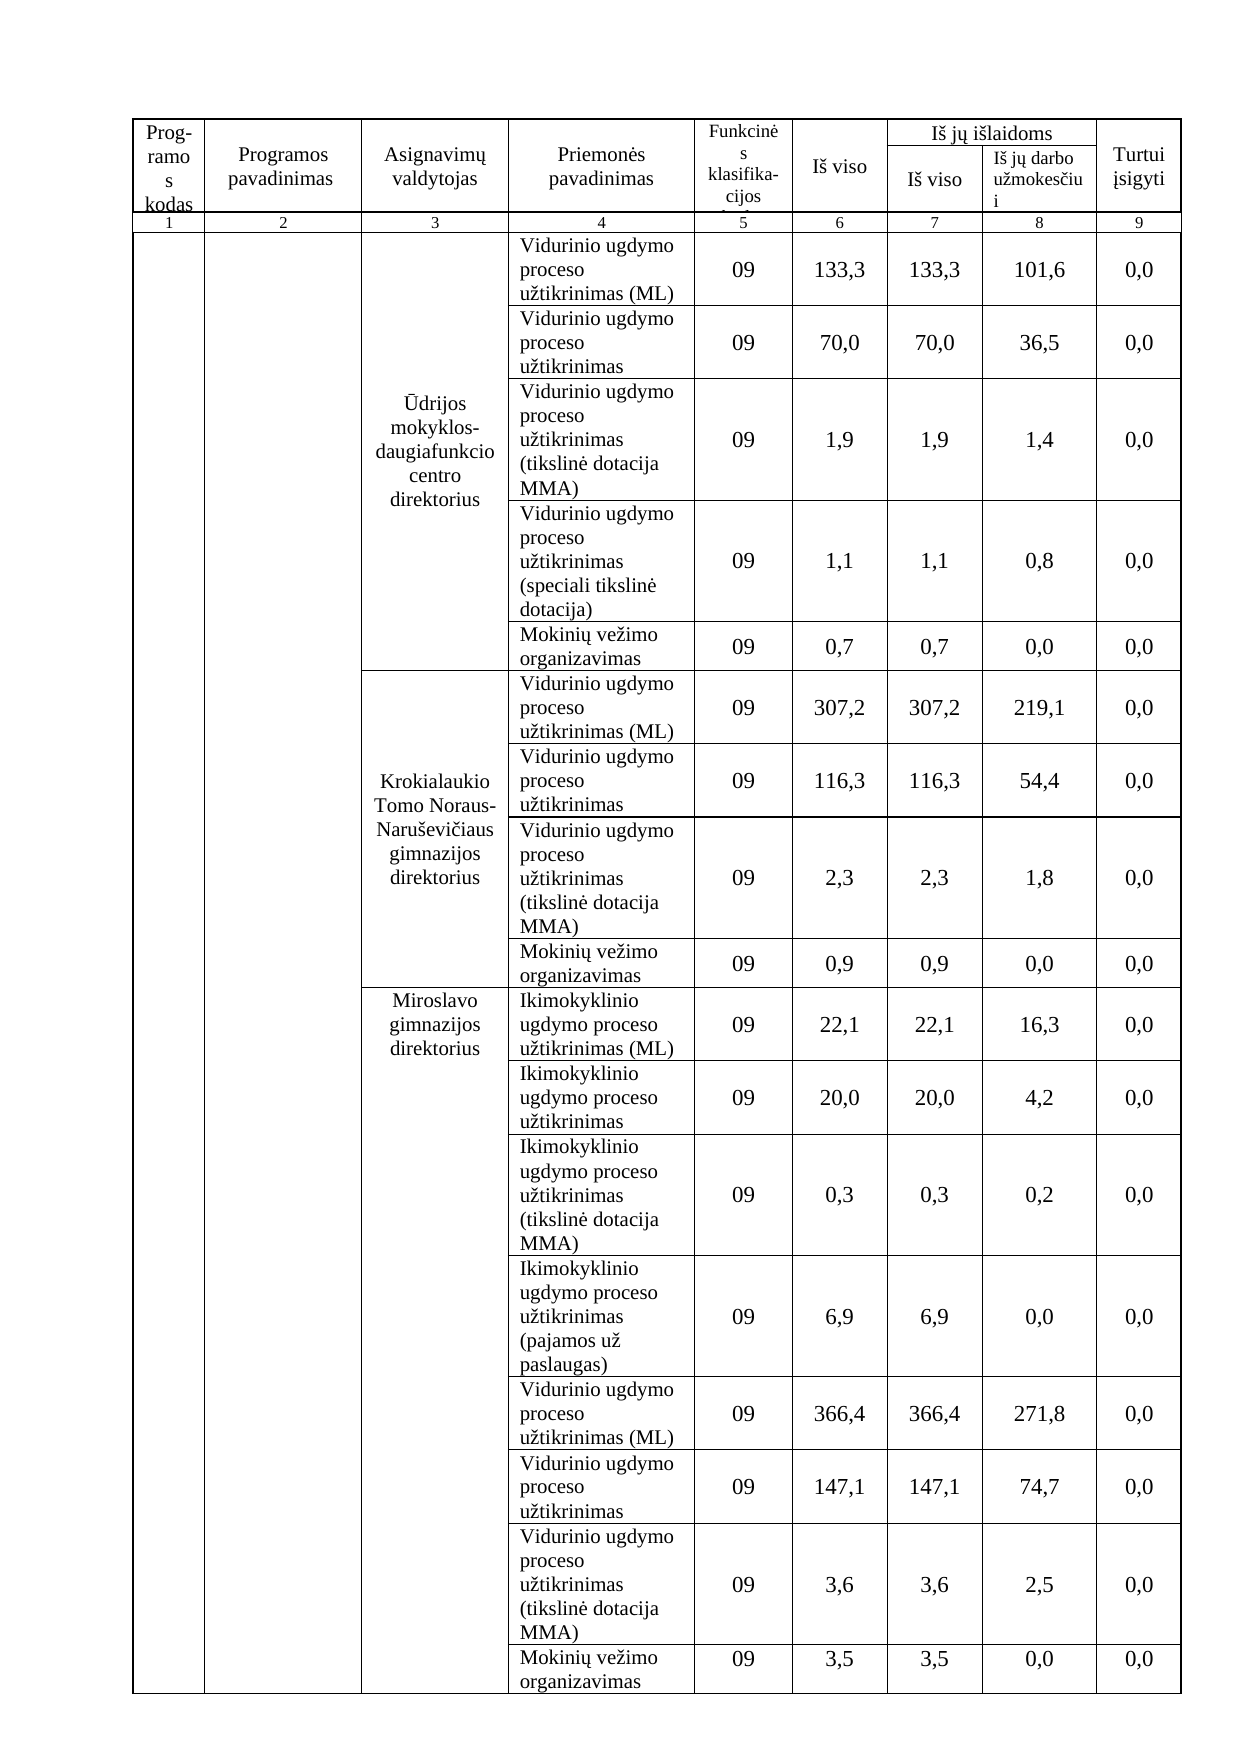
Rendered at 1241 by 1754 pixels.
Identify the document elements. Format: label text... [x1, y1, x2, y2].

table_cell Ūdrijos mokyklos-daugiafunkcio centro direktorius [362, 233, 508, 670]
table_header Priemonės pavadinimas [509, 120, 694, 211]
table_cell 0,0 [1097, 1135, 1180, 1255]
table_cell 3,5 [793, 1645, 887, 1693]
table_cell 0,0 [983, 1645, 1096, 1693]
table_cell 7 [888, 213, 982, 232]
table_cell Vidurinio ugdymo proceso užtikrinimas (tikslinė dotacija MMA) [509, 379, 694, 499]
table_cell 54,4 [983, 744, 1096, 816]
table_cell Vidurinio ugdymo proceso užtikrinimas (ML) [509, 671, 694, 743]
table_cell 09 [695, 671, 792, 743]
table_cell 133,3 [888, 233, 982, 305]
table_cell 20,0 [793, 1061, 887, 1133]
table_cell 5 [695, 213, 792, 232]
table_cell 70,0 [888, 306, 982, 378]
table_cell 0,3 [793, 1135, 887, 1255]
table_cell 147,1 [888, 1450, 982, 1523]
table_cell 8 [983, 213, 1096, 232]
table_cell Mokinių vežimo organizavimas [509, 939, 694, 987]
table_cell 09 [695, 1524, 792, 1644]
table_cell 0,0 [1097, 818, 1180, 938]
table_cell 0,0 [1097, 233, 1180, 305]
table_cell 3 [362, 213, 508, 232]
table_cell 219,1 [983, 671, 1096, 743]
table_cell 116,3 [888, 744, 982, 816]
table_cell 271,8 [983, 1377, 1096, 1449]
table_cell 0,9 [888, 939, 982, 987]
table_header Prog-ramos kodas [134, 120, 204, 211]
table_cell 70,0 [793, 306, 887, 378]
table_cell Vidurinio ugdymo proceso užtikrinimas (ML) [509, 1377, 694, 1449]
table_cell 0,2 [983, 1135, 1096, 1255]
table_cell [205, 233, 361, 1693]
table_cell 09 [695, 379, 792, 499]
table_cell 1 [133, 213, 204, 232]
table_cell 0,3 [888, 1135, 982, 1255]
table_cell 366,4 [793, 1377, 887, 1449]
table_cell 09 [695, 622, 792, 670]
table_cell 147,1 [793, 1450, 887, 1523]
table_cell 0,0 [1097, 1061, 1180, 1133]
table_cell 0,7 [793, 622, 887, 670]
table_cell 0,0 [1097, 1645, 1180, 1693]
table_cell 0,0 [1097, 501, 1180, 621]
table_cell 133,3 [793, 233, 887, 305]
table_cell 2,3 [793, 818, 887, 938]
table_cell 1,1 [888, 501, 982, 621]
table_cell Vidurinio ugdymo proceso užtikrinimas [509, 1450, 694, 1523]
table_cell 6,9 [793, 1256, 887, 1376]
table_cell 0,0 [1097, 744, 1180, 816]
table_header Turtui įsigyti [1097, 120, 1180, 211]
table_cell Iš jų darbo užmokesčiui [983, 146, 1096, 211]
table_cell 09 [695, 1645, 792, 1693]
table_cell 6,9 [888, 1256, 982, 1376]
table_cell 6 [793, 213, 887, 232]
table_cell 0,0 [983, 1256, 1096, 1376]
table_cell Vidurinio ugdymo proceso užtikrinimas (tikslinė dotacija MMA) [509, 818, 694, 938]
table_cell Iš viso [888, 146, 982, 211]
table_cell Mokinių vežimo organizavimas [509, 1645, 694, 1693]
table_cell 2,5 [983, 1524, 1096, 1644]
table_cell 09 [695, 1377, 792, 1449]
table_cell 0,0 [1097, 1450, 1180, 1523]
table_cell 09 [695, 1256, 792, 1376]
table_cell 09 [695, 988, 792, 1060]
table_cell Ikimokyklinio ugdymo proceso užtikrinimas (pajamos už paslaugas) [509, 1256, 694, 1376]
table_cell 101,6 [983, 233, 1096, 305]
table_cell 1,8 [983, 818, 1096, 938]
table_cell 3,5 [888, 1645, 982, 1693]
table_cell Vidurinio ugdymo proceso užtikrinimas [509, 744, 694, 816]
table_cell 0,0 [1097, 306, 1180, 378]
table_cell 0,0 [1097, 1524, 1180, 1644]
table_header Asignavimų valdytojas [362, 120, 508, 211]
table_cell Mokinių vežimo organizavimas [509, 622, 694, 670]
table_cell 0,0 [983, 622, 1096, 670]
table_cell 1,9 [888, 379, 982, 499]
table_cell 36,5 [983, 306, 1096, 378]
table_cell Vidurinio ugdymo proceso užtikrinimas (ML) [509, 233, 694, 305]
table_cell Vidurinio ugdymo proceso užtikrinimas (tikslinė dotacija MMA) [509, 1524, 694, 1644]
table_cell 0,9 [793, 939, 887, 987]
table_cell 0,0 [1097, 939, 1180, 987]
table_cell 09 [695, 744, 792, 816]
table_cell 16,3 [983, 988, 1096, 1060]
table_cell 0,0 [983, 939, 1096, 987]
table_cell 20,0 [888, 1061, 982, 1133]
table_cell 1,1 [793, 501, 887, 621]
table_cell [134, 233, 204, 1693]
table_cell 0,7 [888, 622, 982, 670]
table_header Iš viso [793, 120, 887, 211]
table_cell Ikimokyklinio ugdymo proceso užtikrinimas (ML) [509, 988, 694, 1060]
table_cell 22,1 [793, 988, 887, 1060]
table_cell 2 [205, 213, 361, 232]
table_cell 116,3 [793, 744, 887, 816]
table_header Funkcinės klasifika-cijos kodas [695, 120, 792, 211]
table_cell 0,0 [1097, 671, 1180, 743]
table_cell 09 [695, 306, 792, 378]
table_cell Vidurinio ugdymo proceso užtikrinimas [509, 306, 694, 378]
table_cell 0,0 [1097, 988, 1180, 1060]
table_cell 09 [695, 233, 792, 305]
table_cell 0,0 [1097, 1256, 1180, 1376]
table_cell 3,6 [793, 1524, 887, 1644]
table_cell 1,4 [983, 379, 1096, 499]
table_cell 09 [695, 1135, 792, 1255]
table_cell 09 [695, 818, 792, 938]
table_cell Vidurinio ugdymo proceso užtikrinimas (speciali tikslinė dotacija) [509, 501, 694, 621]
table_cell 366,4 [888, 1377, 982, 1449]
table_cell Miroslavo gimnazijos direktorius [362, 988, 508, 1693]
table_cell 1,9 [793, 379, 887, 499]
table_cell Ikimokyklinio ugdymo proceso užtikrinimas (tikslinė dotacija MMA) [509, 1135, 694, 1255]
table_cell 9 [1097, 213, 1181, 232]
table_cell 4 [509, 213, 694, 232]
table_cell 09 [695, 1061, 792, 1133]
table_cell 0,0 [1097, 379, 1180, 499]
table_cell Ikimokyklinio ugdymo proceso užtikrinimas [509, 1061, 694, 1133]
table_cell 307,2 [793, 671, 887, 743]
table_header Iš jų išlaidoms [888, 120, 1096, 145]
table_cell Krokialaukio Tomo Noraus-Naruševičiaus gimnazijos direktorius [362, 671, 508, 987]
table_header Programos pavadinimas [205, 120, 361, 211]
table_cell 307,2 [888, 671, 982, 743]
table_cell 09 [695, 939, 792, 987]
table_cell 3,6 [888, 1524, 982, 1644]
table_cell 2,3 [888, 818, 982, 938]
table_cell 22,1 [888, 988, 982, 1060]
table_cell 74,7 [983, 1450, 1096, 1523]
table_cell 09 [695, 1450, 792, 1523]
table_cell 0,0 [1097, 1377, 1180, 1449]
table_cell 4,2 [983, 1061, 1096, 1133]
table_cell 0,0 [1097, 622, 1180, 670]
table_cell 0,8 [983, 501, 1096, 621]
table_cell 09 [695, 501, 792, 621]
